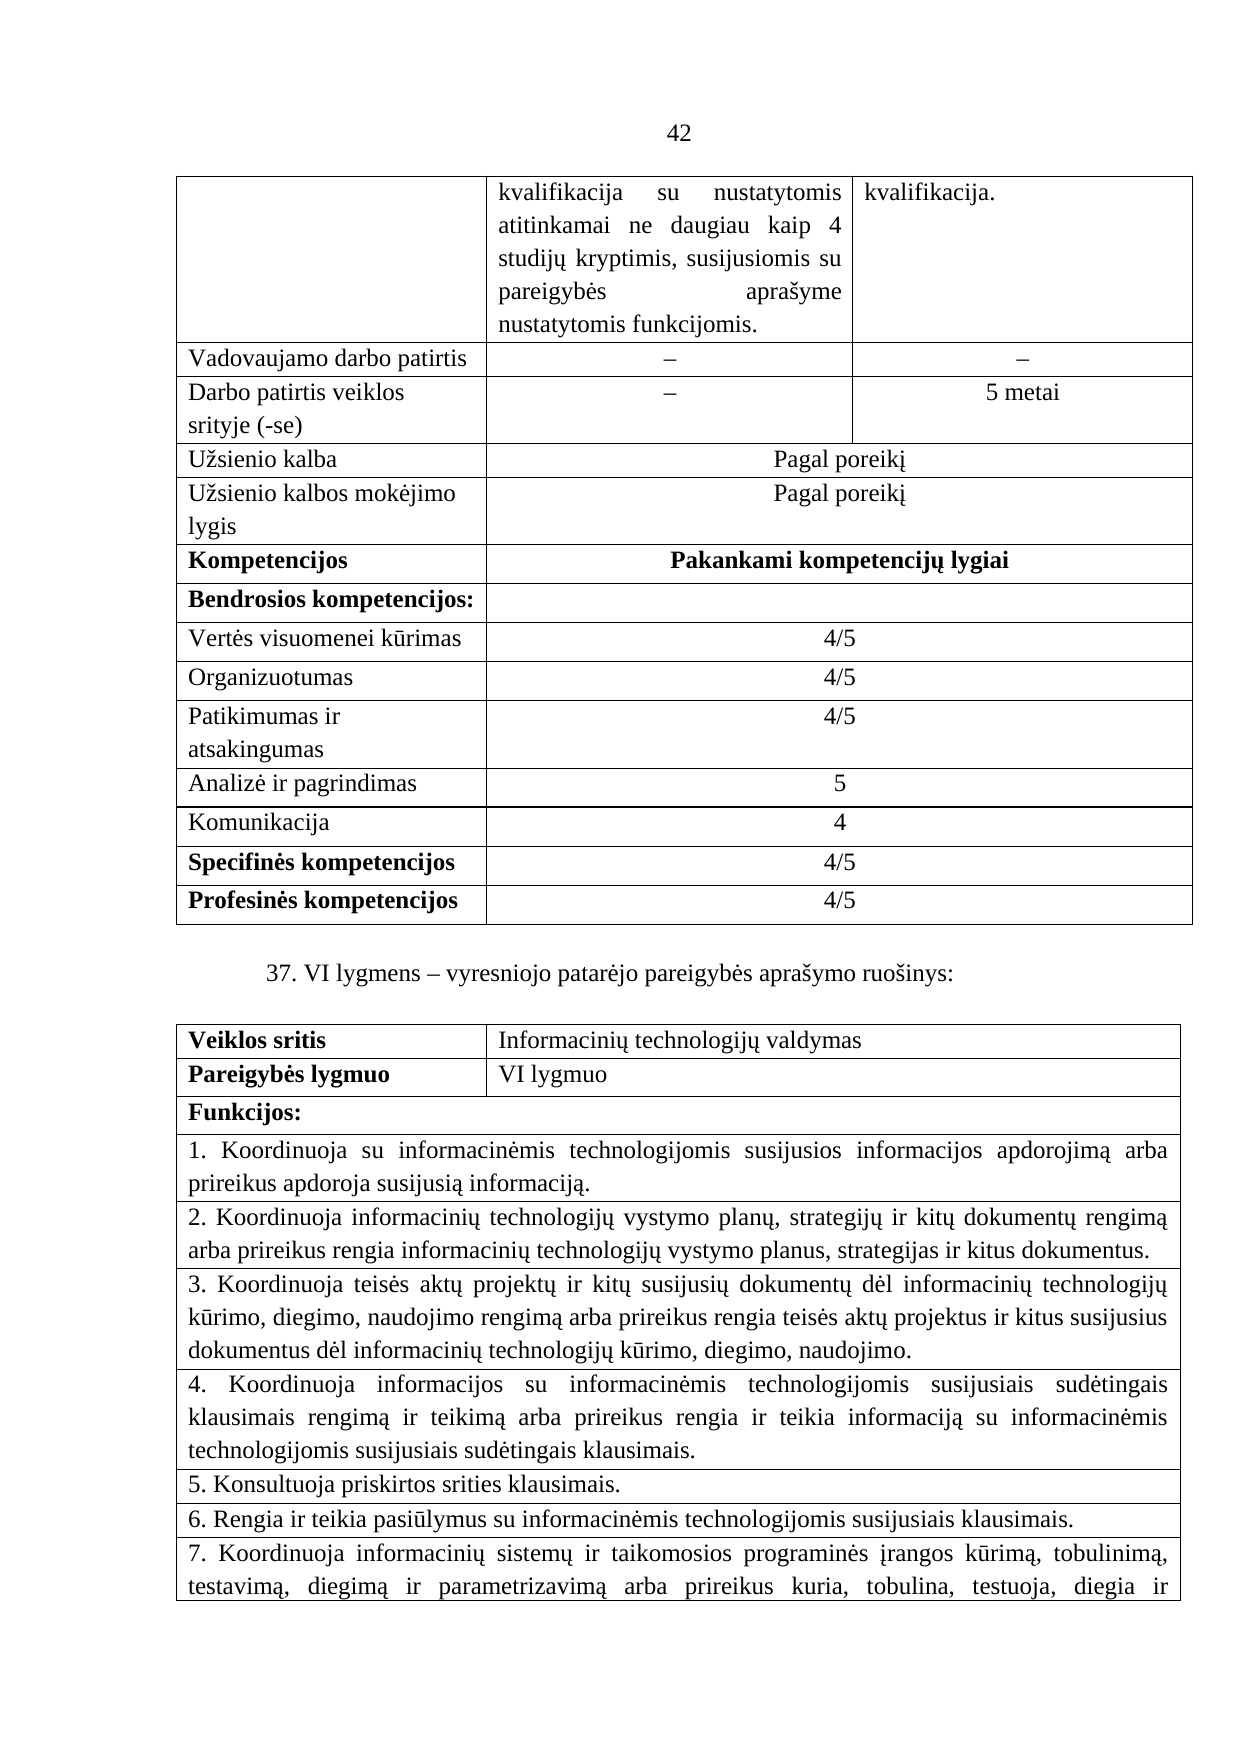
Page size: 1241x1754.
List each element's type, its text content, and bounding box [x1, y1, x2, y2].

table_cell 2. Koordinuoja informacinių technologijų vystymo planų, strategijų ir kitų dokumentų rengimą arba prireikus rengia informacinių technologijų vystymo planus, strategijas ir kitus dokumentus. [177, 1202, 1180, 1268]
table_cell 4/5 [487, 662, 1192, 700]
table_cell 4/5 [487, 886, 1192, 924]
table_cell 1. Koordinuoja su informacinėmis technologijomis susijusios informacijos apdorojimą arba prireikus apdoroja susijusią informaciją. [177, 1135, 1180, 1201]
table_cell 4 [487, 808, 1192, 846]
table_cell 3. Koordinuoja teisės aktų projektų ir kitų susijusių dokumentų dėl informacinių technologijų kūrimo, diegimo, naudojimo rengimą arba prireikus rengia teisės aktų projektus ir kitus susijusius dokumentus dėl informacinių technologijų kūrimo, diegimo, naudojimo. [177, 1269, 1180, 1368]
table_cell [487, 584, 1192, 622]
table_cell Pagal poreikį [487, 478, 1192, 544]
table_cell 6. Rengia ir teikia pasiūlymus su informacinėmis technologijomis susijusiais klausimais. [177, 1504, 1180, 1537]
table_cell 4. Koordinuoja informacijos su informacinėmis technologijomis susijusiais sudėtingais klausimais rengimą ir teikimą arba prireikus rengia ir teikia informaciją su informacinėmis technologijomis susijusiais sudėtingais klausimais. [177, 1370, 1180, 1468]
table_cell [177, 177, 486, 342]
table_cell 4/5 [487, 623, 1192, 661]
table_cell Komunikacija [177, 808, 486, 846]
table_cell 7. Koordinuoja informacinių sistemų ir taikomosios programinės įrangos kūrimą, tobulinimą, testavimą, diegimą ir parametrizavimą arba prireikus kuria, tobulina, testuoja, diegia ir [177, 1538, 1180, 1599]
table_cell Užsienio kalba [177, 444, 486, 477]
table_cell Patikimumas ir atsakingumas [177, 701, 486, 767]
table_cell 4/5 [487, 701, 1192, 767]
table_cell Vertės visuomenei kūrimas [177, 623, 486, 661]
table_header Veiklos sritis [177, 1025, 486, 1058]
table_cell – [487, 377, 852, 443]
table_cell Specifinės kompetencijos [177, 847, 486, 884]
table_cell 5 [487, 769, 1192, 806]
table_cell – [853, 343, 1192, 376]
text 37. VI lygmens – vyresniojo patarėjo pareigybės aprašymo ruošinys: [177, 958, 1181, 986]
table_cell Bendrosios kompetencijos: [177, 584, 486, 622]
table_cell Pagal poreikį [487, 444, 1192, 477]
table_cell Pakankami kompetencijų lygiai [487, 545, 1192, 583]
table_cell Analizė ir pagrindimas [177, 769, 486, 806]
table_cell Užsienio kalbos mokėjimo lygis [177, 478, 486, 544]
table_cell Vadovaujamo darbo patirtis [177, 343, 486, 376]
table_cell 4/5 [487, 847, 1192, 884]
table_cell Profesinės kompetencijos [177, 886, 486, 924]
table_cell kvalifikacija. [853, 177, 1192, 342]
table_header Informacinių technologijų valdymas [487, 1025, 1180, 1058]
table_cell Organizuotumas [177, 662, 486, 700]
table_cell VI lygmuo [487, 1059, 1180, 1096]
table_cell – [487, 343, 852, 376]
table_cell Kompetencijos [177, 545, 486, 583]
table_cell 5 metai [853, 377, 1192, 443]
table_cell Darbo patirtis veiklos srityje (-se) [177, 377, 486, 443]
table_cell 5. Konsultuoja priskirtos srities klausimais. [177, 1470, 1180, 1503]
table_cell kvalifikacija su nustatytomis atitinkamai ne daugiau kaip 4 studijų kryptimis, susijusiomis su pareigybės aprašyme nustatytomis funkcijomis. [487, 177, 852, 342]
table_cell Pareigybės lygmuo [177, 1059, 486, 1096]
table_cell Funkcijos: [177, 1097, 1180, 1134]
